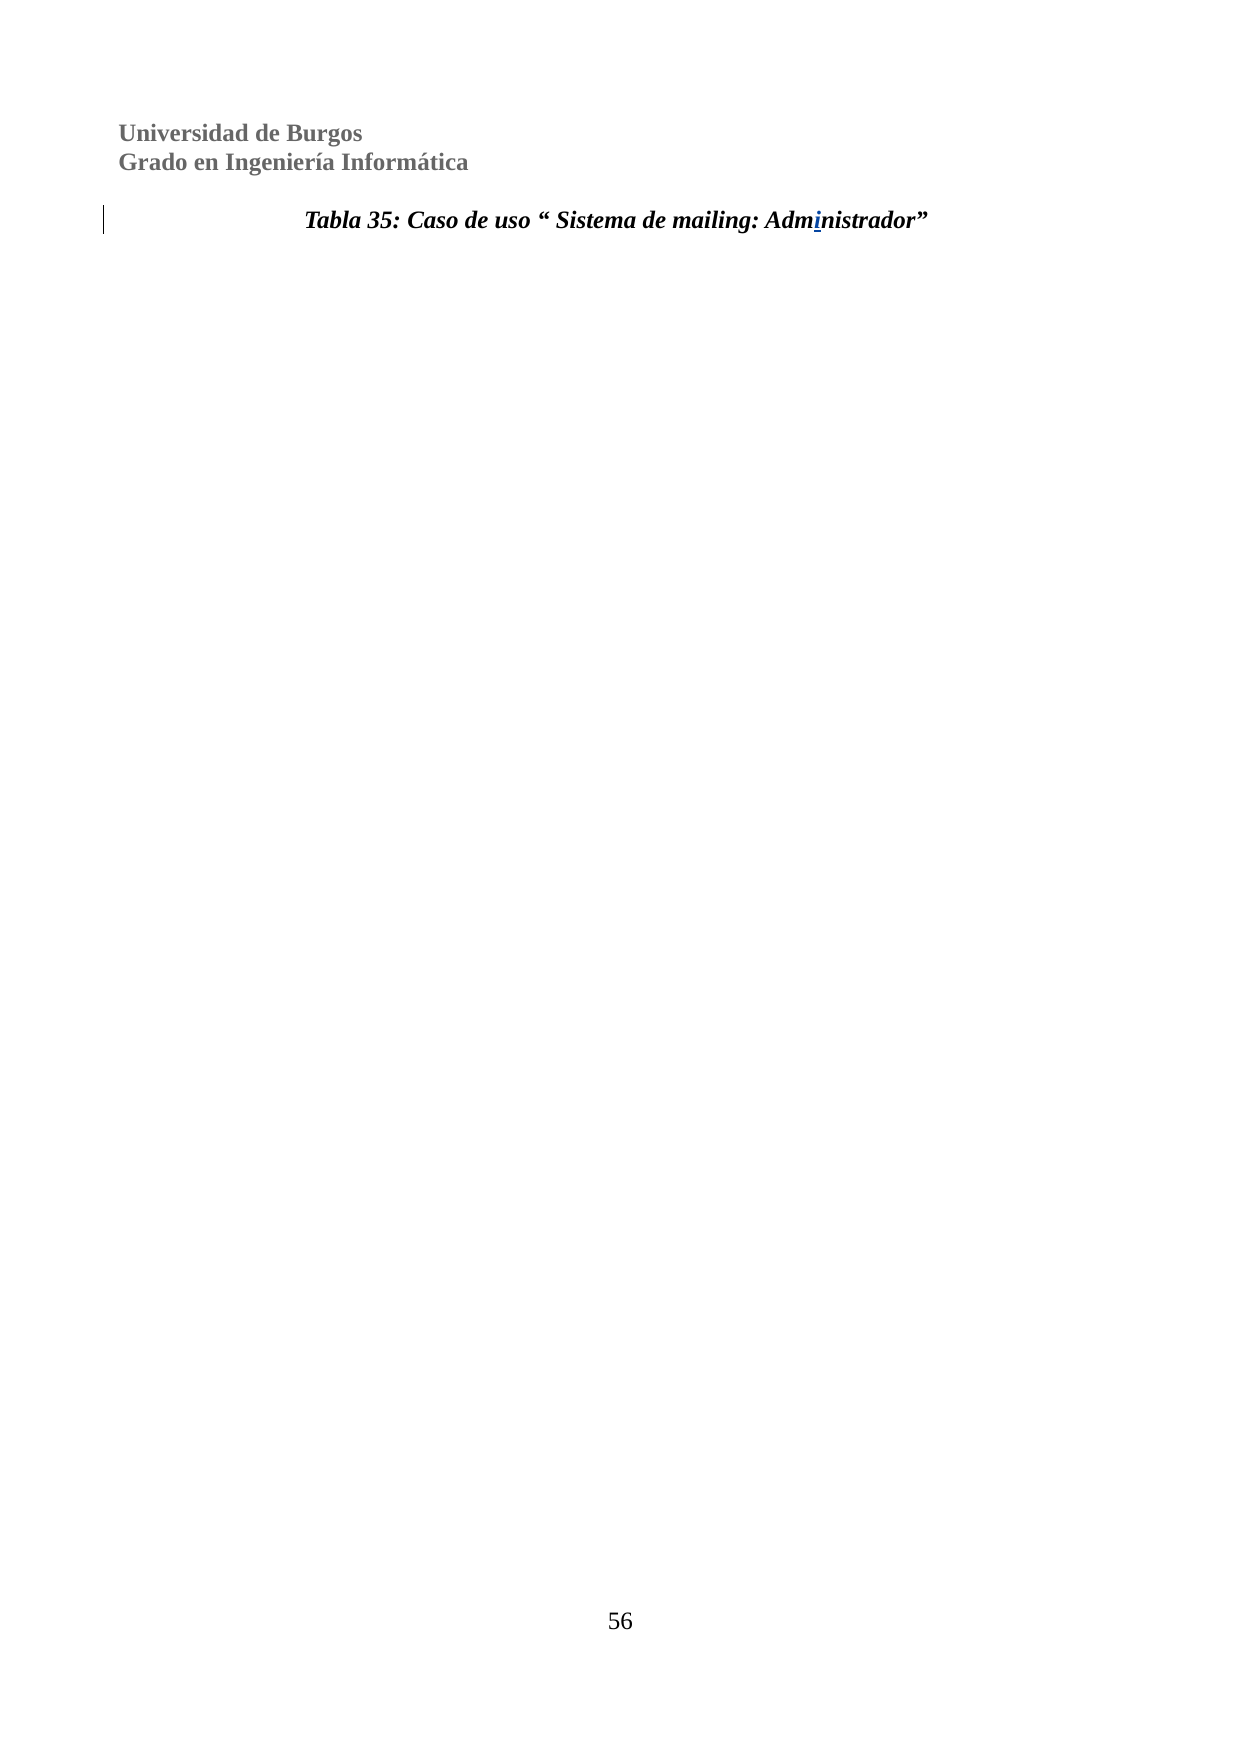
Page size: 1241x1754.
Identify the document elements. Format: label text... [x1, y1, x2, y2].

text Tabla 35: Caso de uso “ Sistema de mailing: Administrador” [118, 205, 1122, 234]
